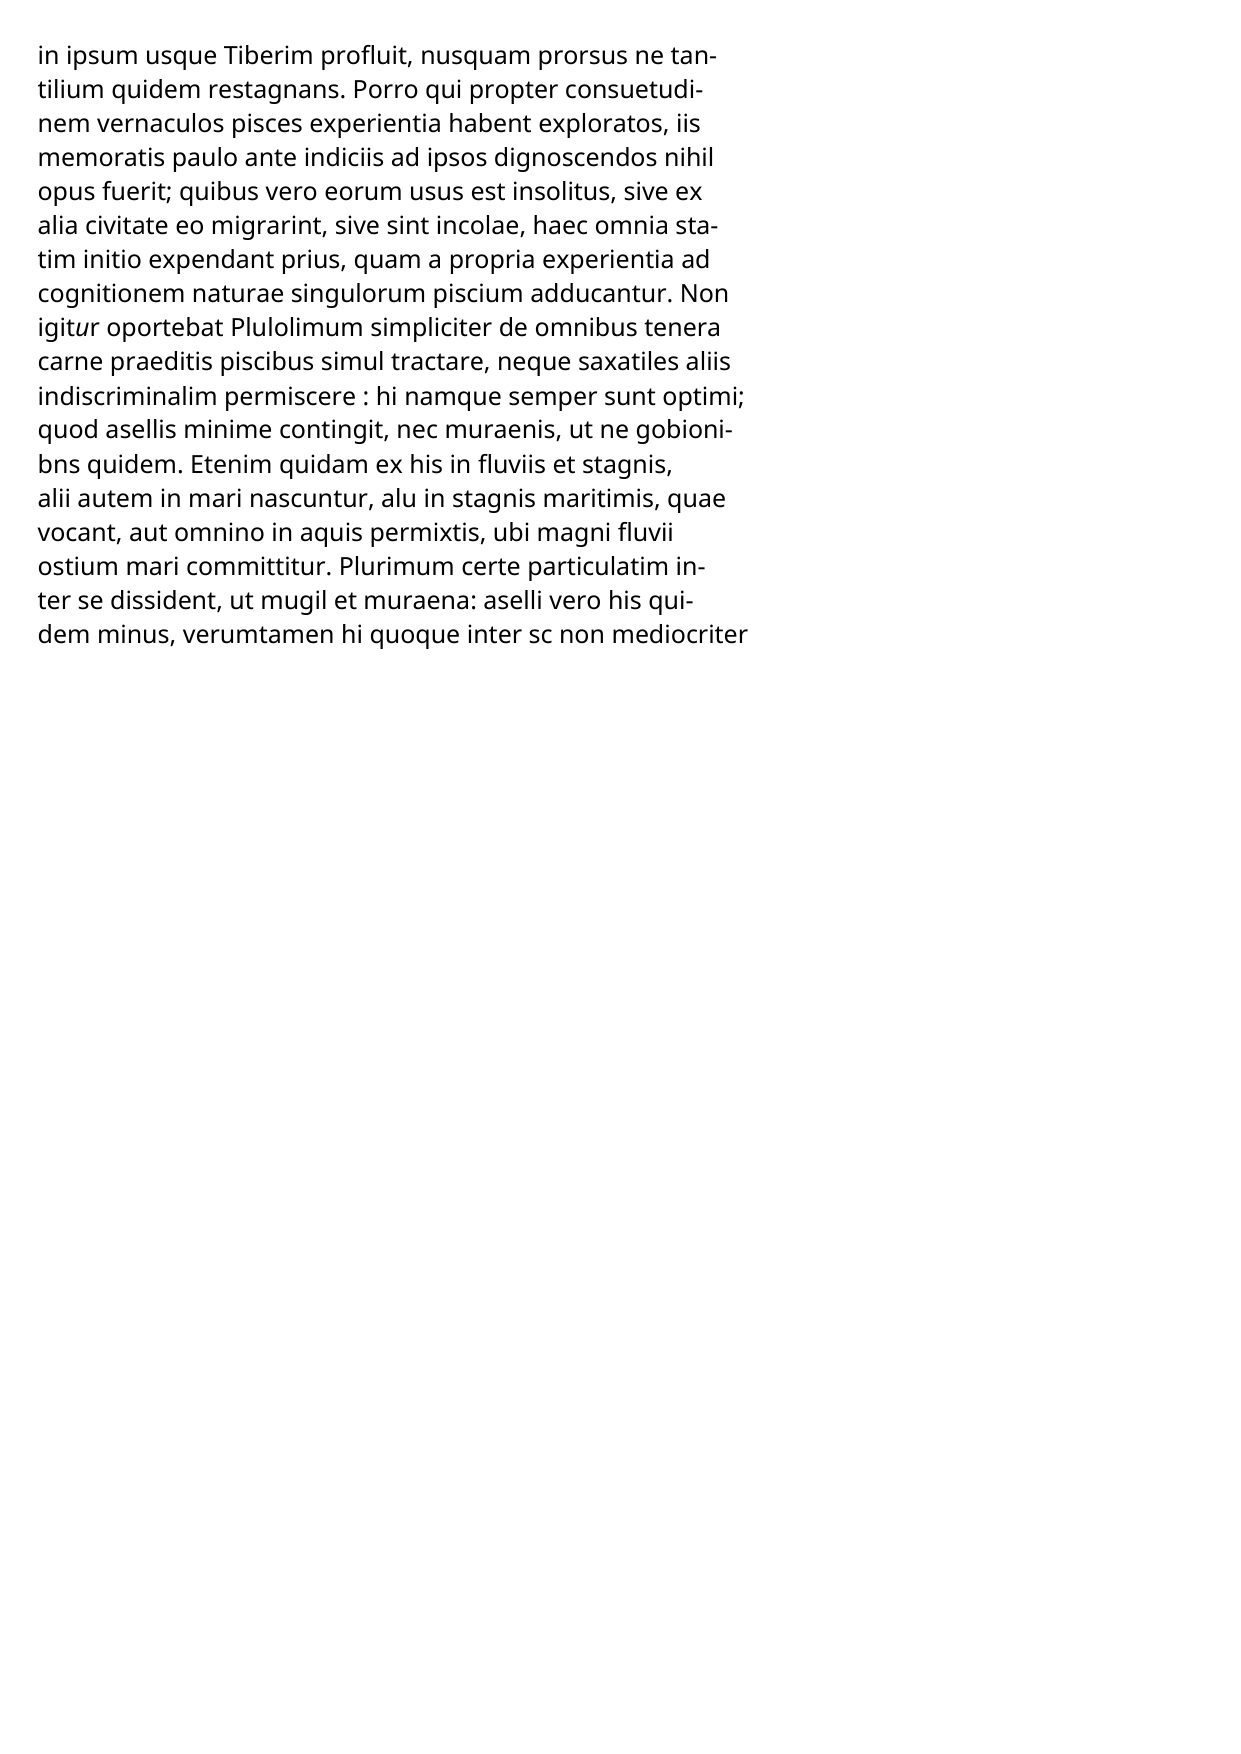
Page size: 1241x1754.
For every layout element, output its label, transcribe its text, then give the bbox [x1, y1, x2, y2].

text in ipsum usque Tiberim profluit, nusquam prorsus ne tan- tilium quidem restagnans. Porro qui propter consuetudi- nem vernaculos pisces experientia habent exploratos, iis memoratis paulo ante indiciis ad ipsos dignoscendos nihil opus fuerit; quibus vero eorum usus est insolitus, sive ex alia civitate eo migrarint, sive sint incolae, haec omnia sta- tim initio expendant prius, quam a propria experientia ad cognitionem naturae singulorum piscium adducantur. Non igitur oportebat Plulolimum simpliciter de omnibus tenera carne praeditis piscibus simul tractare, neque saxatiles aliis indiscriminalim permiscere : hi namque semper sunt optimi; quod asellis minime contingit, nec muraenis, ut ne gobioni- bns quidem. Etenim quidam ex his in fluviis et stagnis, alii autem in mari nascuntur, alu in stagnis maritimis, quae vocant, aut omnino in aquis permixtis, ubi magni fluvii ostium mari committitur. Plurimum certe particulatim in- ter se dissident, ut mugil et muraena: aselli vero his qui- dem minus, verumtamen hi quoque inter sc non mediocriter [37, 37, 1203, 651]
